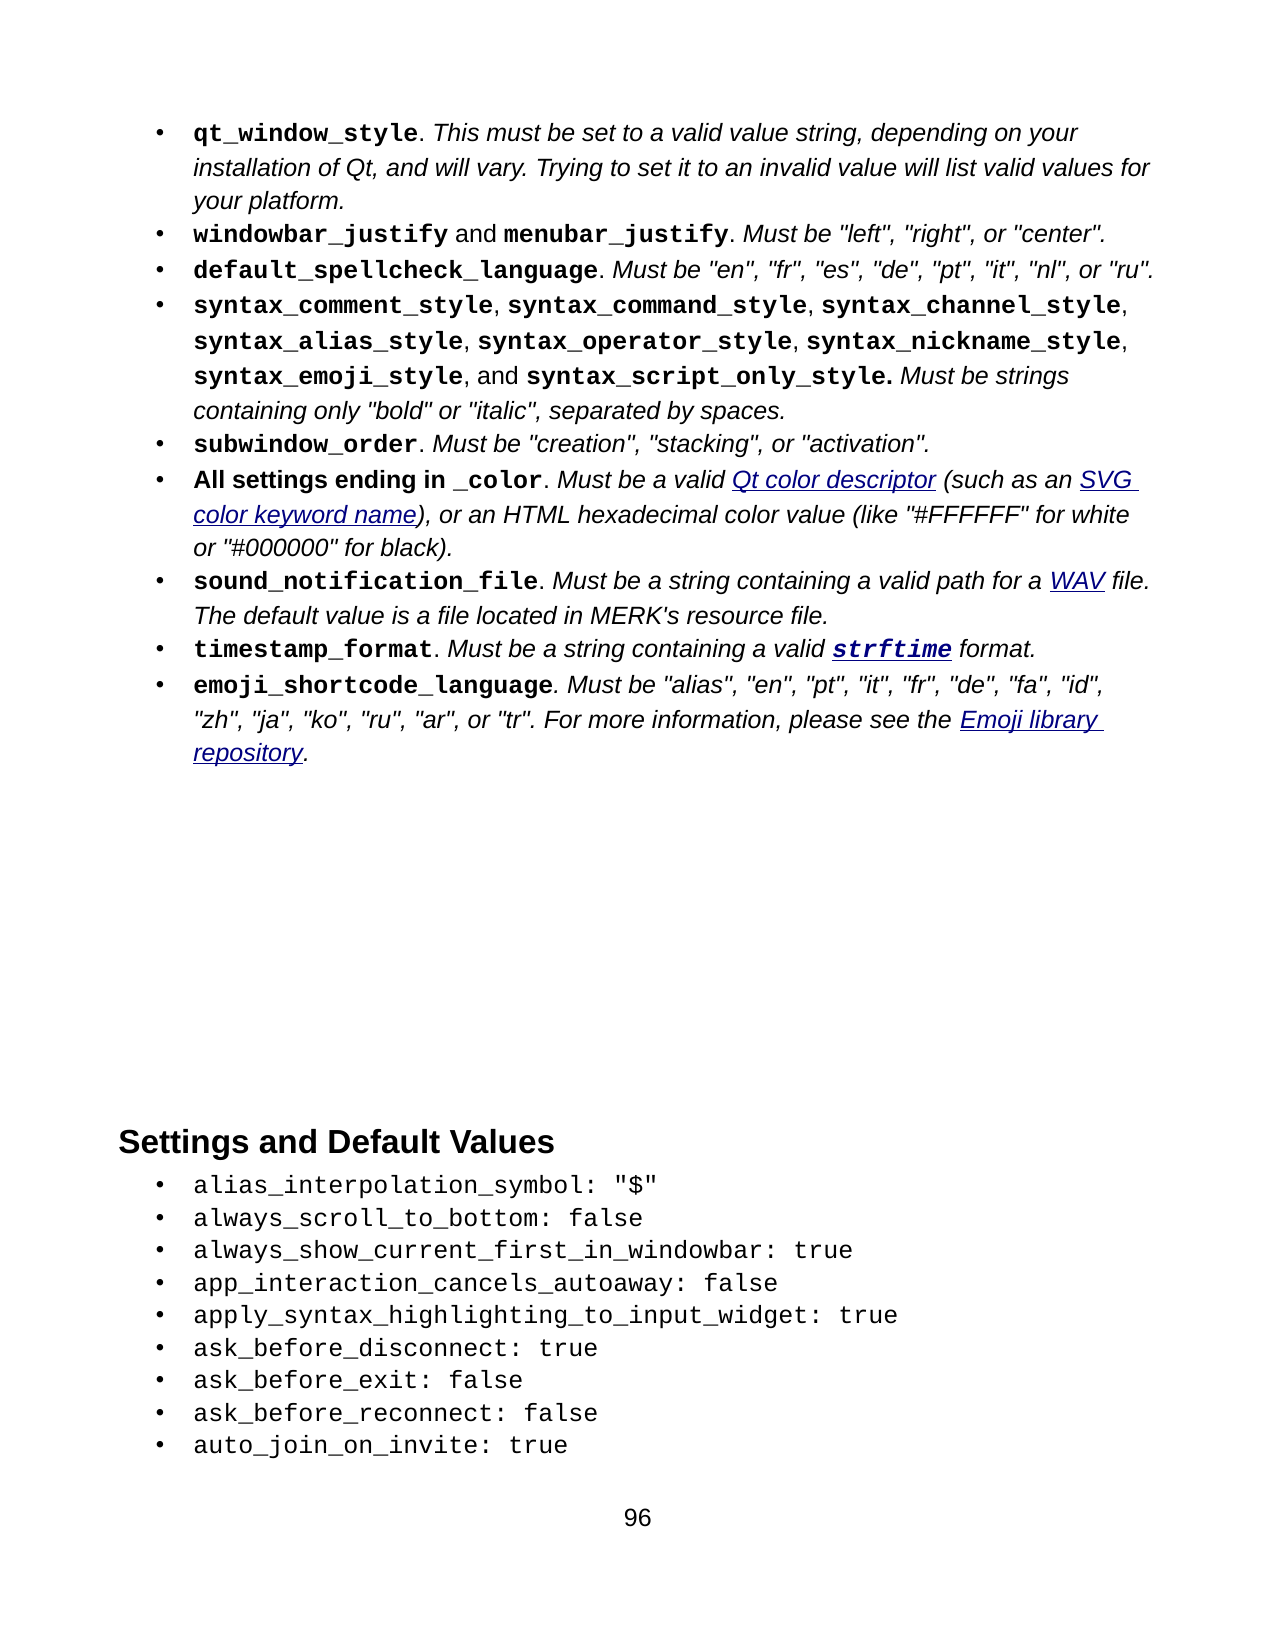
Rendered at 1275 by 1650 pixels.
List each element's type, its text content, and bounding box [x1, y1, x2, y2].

list sound_notification_file. Must be a string containing a valid path for a WAV file. The default value is a file located in MERK's resource file. [156, 566, 1157, 630]
list always_show_current_first_in_windowbar: true [156, 1238, 1157, 1266]
subtitle Settings and Default Values [118, 1122, 1157, 1160]
list app_interaction_cancels_autoaway: false [156, 1270, 1157, 1299]
list ask_before_disconnect: true [156, 1335, 1157, 1364]
list All settings ending in _color. Must be a valid Qt color descriptor (such as an SVG color keyword name), or an HTML hexadecimal color value (like "#FFFFFF" for white or "#000000" for black). [156, 464, 1157, 562]
list alias_interpolation_symbol: "$" [156, 1173, 1157, 1201]
list ask_before_exit: false [156, 1368, 1157, 1396]
list apply_syntax_highlighting_to_input_widget: true [156, 1303, 1157, 1331]
list ask_before_reconnect: false [156, 1400, 1157, 1429]
list windowbar_justify and menubar_justify. Must be "left", "right", or "center". [156, 219, 1157, 250]
list timestamp_format. Must be a string containing a valid strftime format. [156, 634, 1157, 665]
list qt_window_style. This must be set to a valid value string, depending on your installation of Qt, and will vary. Trying to set it to an invalid value will list valid values for your platform. [156, 118, 1157, 215]
list auto_join_on_invite: true [156, 1433, 1157, 1461]
list syntax_comment_style, syntax_command_style, syntax_channel_style, syntax_alias_style, syntax_operator_style, syntax_nickname_style, syntax_emoji_style, and syntax_script_only_style. Must be strings containing only "bold" or "italic", separated by spaces. [156, 290, 1157, 425]
list default_spellcheck_language. Must be "en", "fr", "es", "de", "pt", "it", "nl", or "ru". [156, 255, 1157, 286]
list always_scroll_to_bottom: false [156, 1205, 1157, 1234]
list subwindow_order. Must be "creation", "stacking", or "activation". [156, 429, 1157, 460]
list emoji_shortcode_language. Must be "alias", "en", "pt", "it", "fr", "de", "fa", "id", "zh", "ja", "ko", "ru", "ar", or "tr". For more information, please see the Emoji library repository. [156, 669, 1157, 767]
